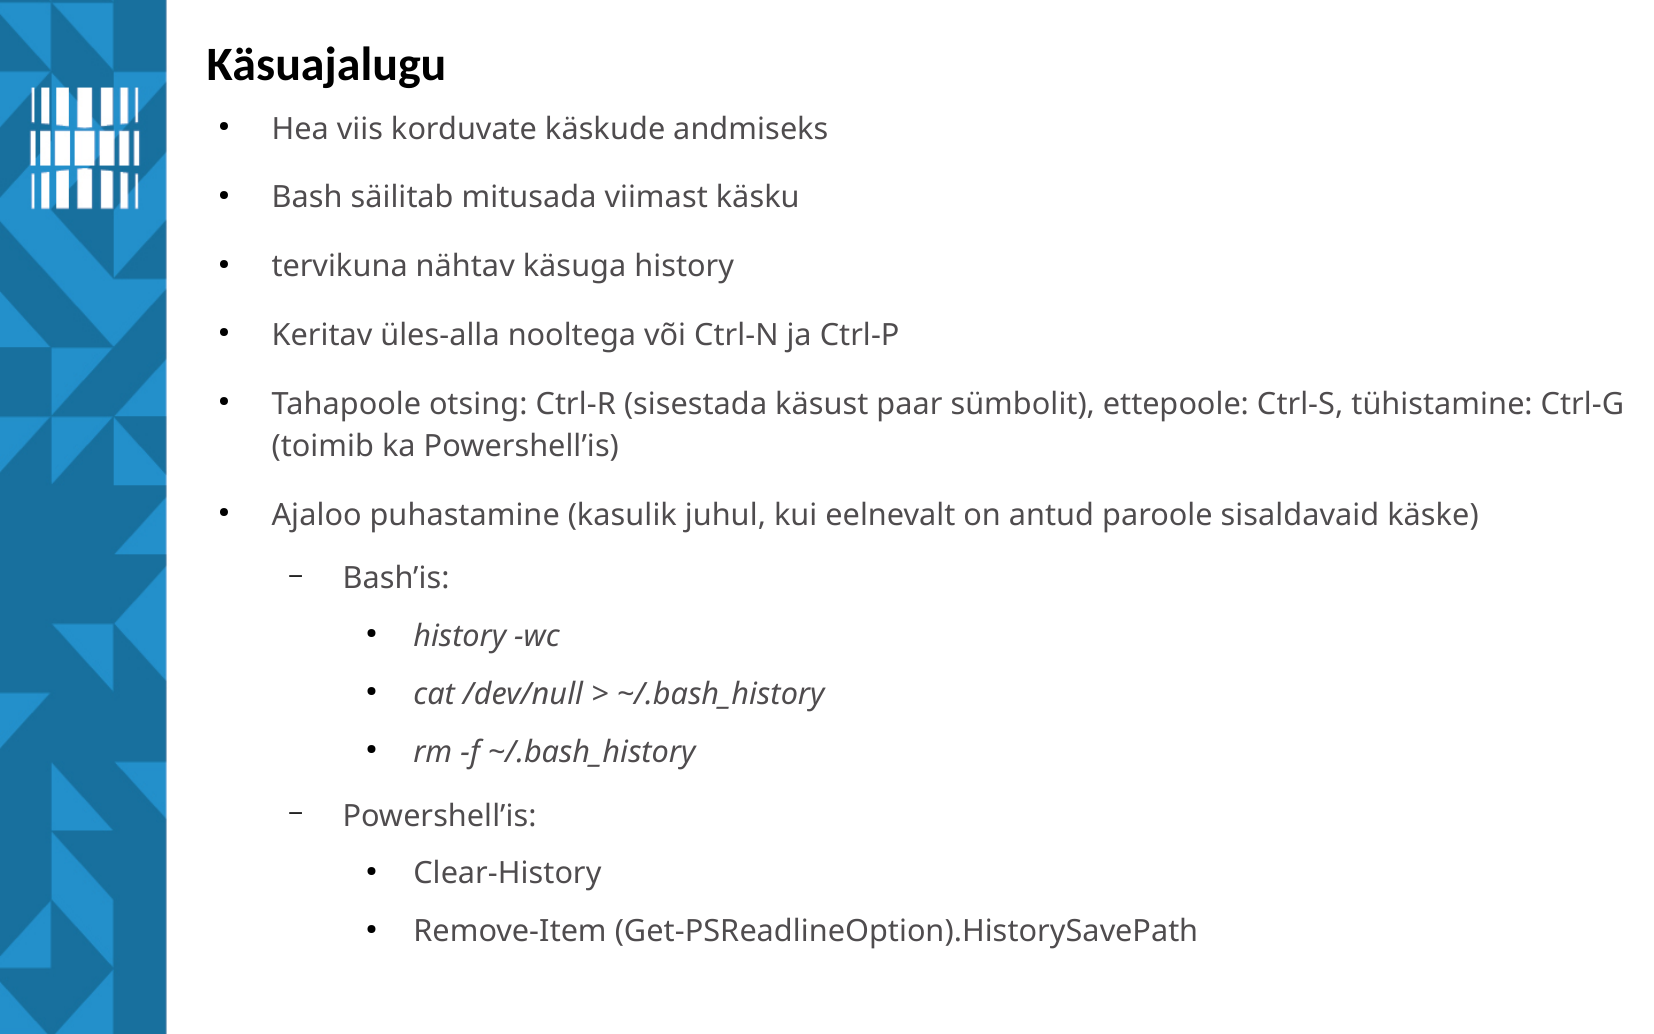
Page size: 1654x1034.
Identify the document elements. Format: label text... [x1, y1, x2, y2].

picture [42, 108, 132, 208]
list Hea viis korduvate käskude andmiseks Bash säilitab mitusada viimast käsku tervikuna nähtav käsuga history Keritav üles-alla nooltega või Ctrl-N ja Ctrl-P Tahapoole otsing: Ctrl-R (sisestada käsust paar sümbolit), ettepoole: Ctrl-S, tühistamine: Ctrl-G (toimib ka Powershell’is) Ajaloo puhastamine (kasulik juhul, kui eelnevalt on antud paroole sisaldavaid käske) Bash’is: history -wc cat /dev/null > ~/.bash_history rm -f ~/.bash_history Powershell’is: Clear-History Remove-Item (Get-PSReadlineOption).HistorySavePath [200, 106, 1642, 1028]
title Käsuajalugu [206, 29, 1430, 106]
